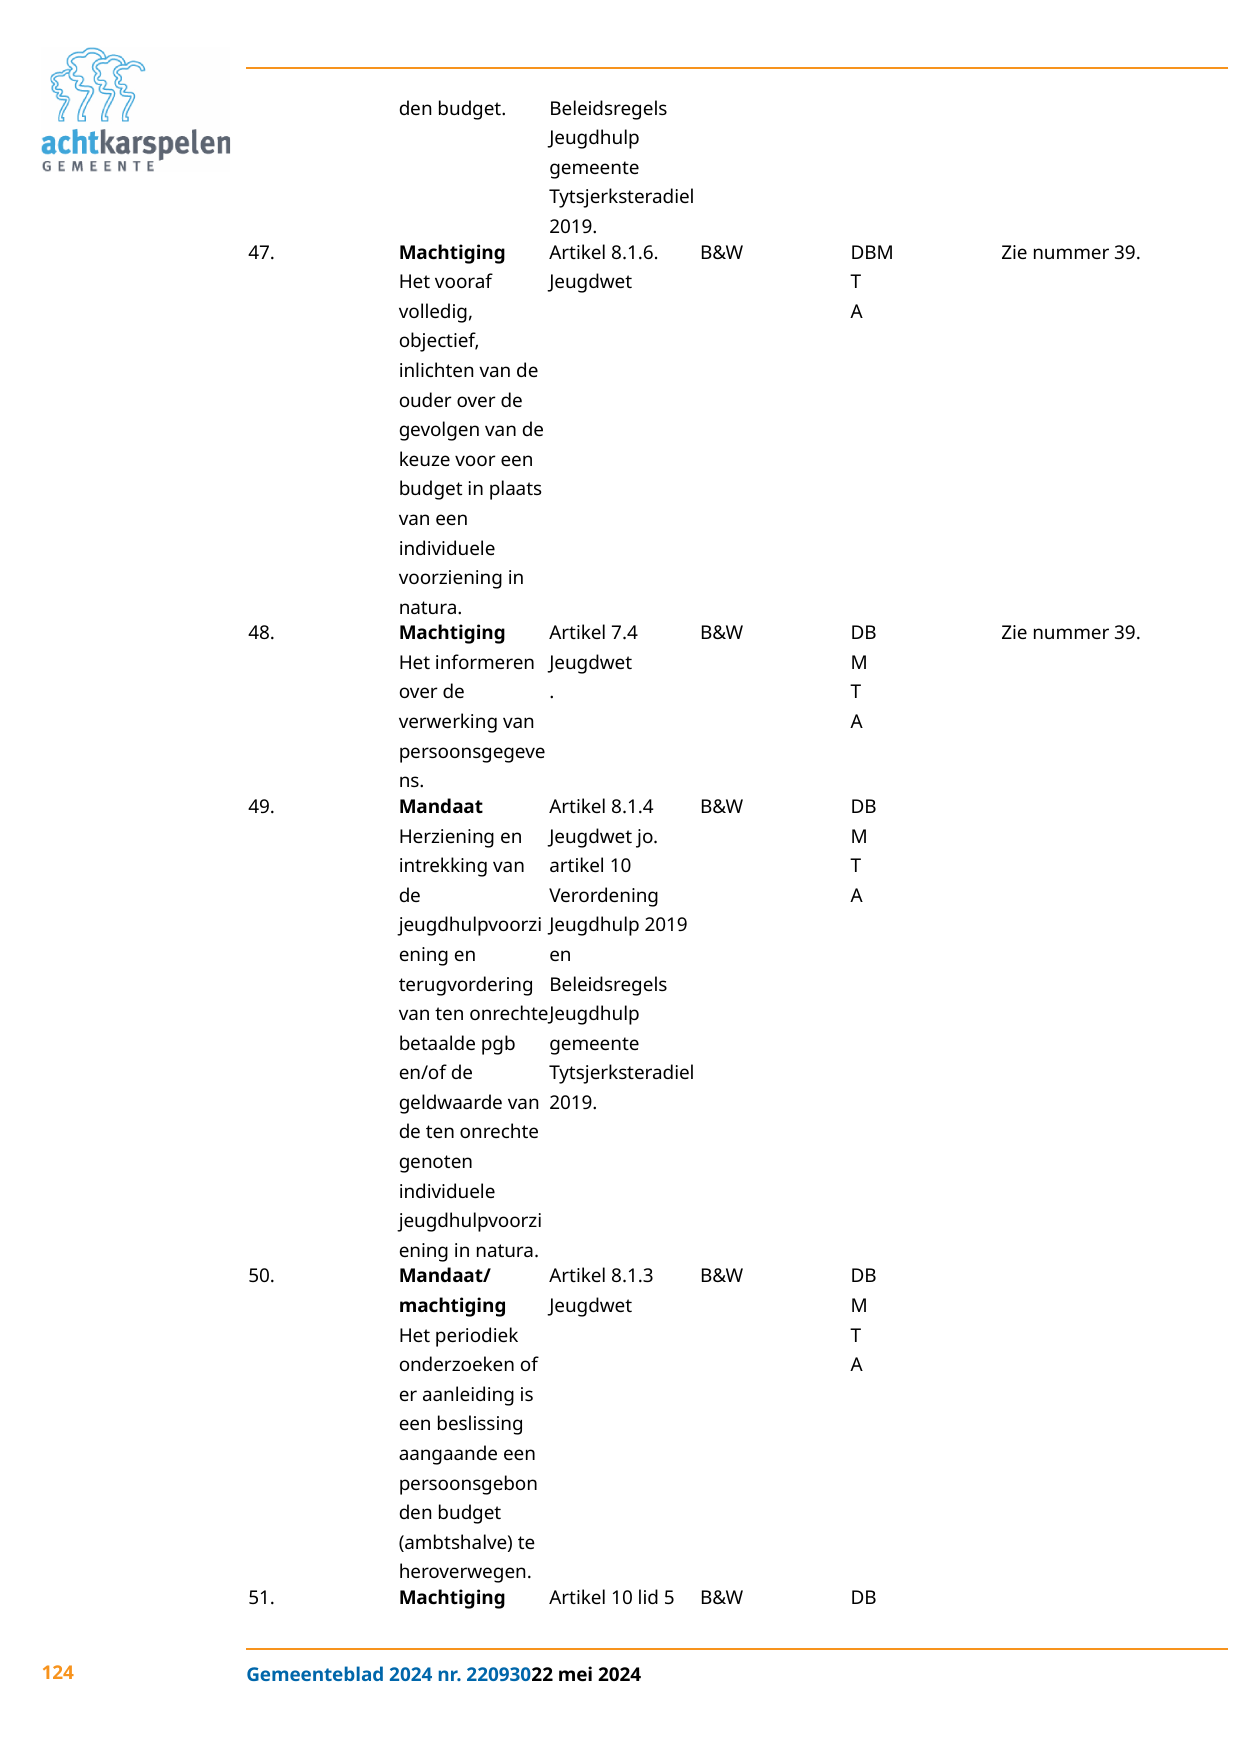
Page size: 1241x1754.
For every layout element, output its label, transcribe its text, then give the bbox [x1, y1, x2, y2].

table_cell B&W [700, 1584, 850, 1610]
table_cell 49. [248, 793, 398, 1263]
table_cell [1001, 1263, 1152, 1584]
table_cell 50. [248, 1263, 398, 1584]
table_cell [1001, 1584, 1152, 1610]
table_cell [700, 95, 850, 239]
table_cell Machtiging Het informeren over de verwerking van persoonsgegevens. [399, 620, 549, 793]
table_cell Artikel 8.1.6. Jeugdwet [549, 239, 700, 619]
table_cell Machtiging [399, 1584, 549, 1610]
table_cell Artikel 8.1.4 Jeugdwet jo. artikel 10 Verordening Jeugdhulp 2019 en Beleidsregels Jeugdhulp gemeente Tytsjerksteradiel 2019. [549, 793, 700, 1263]
table_cell [1001, 793, 1152, 1263]
table_cell den budget. [399, 95, 549, 239]
picture [41, 47, 231, 172]
table_cell 47. [248, 239, 398, 619]
table_cell [248, 95, 398, 239]
table_cell DB [850, 1584, 1001, 1610]
table_cell DB M T A [850, 1263, 1001, 1584]
table_cell Beleidsregels Jeugdhulp gemeente Tytsjerksteradiel 2019. [549, 95, 700, 239]
table_cell B&W [700, 793, 850, 1263]
table_cell Artikel 7.4 Jeugdwet . [549, 620, 700, 793]
table_cell B&W [700, 239, 850, 619]
table_cell B&W [700, 620, 850, 793]
table_cell Machtiging Het vooraf volledig, objectief, inlichten van de ouder over de gevolgen van de keuze voor een budget in plaats van een individuele voorziening in natura. [399, 239, 549, 619]
table_cell DBM T A [850, 239, 1001, 619]
table_cell DB M T A [850, 793, 1001, 1263]
table_cell Artikel 8.1.3 Jeugdwet [549, 1263, 700, 1584]
table_cell Mandaat Herziening en intrekking van de jeugdhulpvoorziening en terugvordering van ten onrechte betaalde pgb en/of de geldwaarde van de ten onrechte genoten individuele jeugdhulpvoorziening in natura. [399, 793, 549, 1263]
table_cell 48. [248, 620, 398, 793]
table_cell [850, 95, 1001, 239]
table_cell Zie nummer 39. [1001, 239, 1152, 619]
table_cell [1001, 95, 1152, 239]
table_cell 51. [248, 1584, 398, 1610]
table_cell B&W [700, 1263, 850, 1584]
table_cell Artikel 10 lid 5 [549, 1584, 700, 1610]
table_cell DB M T A [850, 620, 1001, 793]
table_cell Zie nummer 39. [1001, 620, 1152, 793]
table_cell Mandaat/machtiging Het periodiek onderzoeken of er aanleiding is een beslissing aangaande een persoonsgebonden budget (ambtshalve) te heroverwegen. [399, 1263, 549, 1584]
